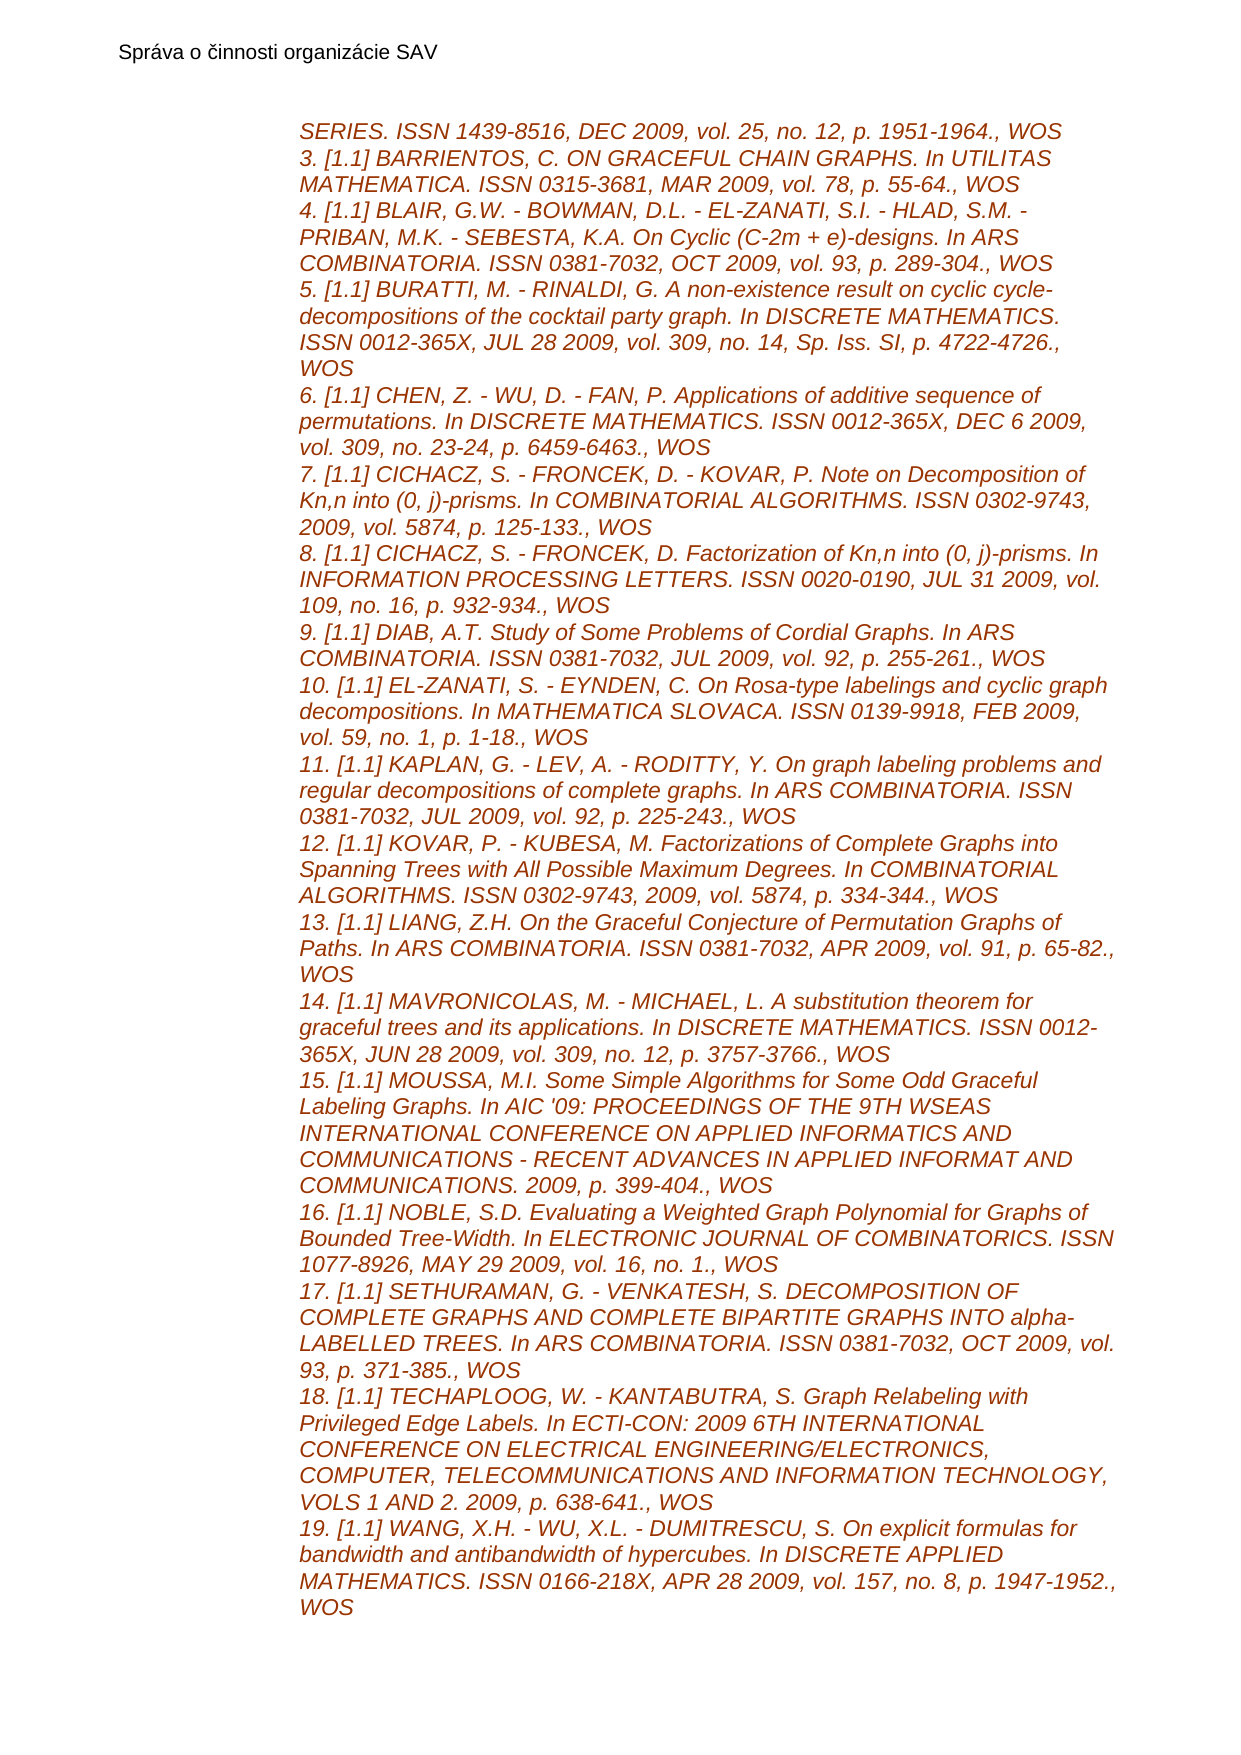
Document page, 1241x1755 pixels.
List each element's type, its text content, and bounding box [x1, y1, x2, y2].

table_cell 17. [1.1] SETHURAMAN, G. - VENKATESH, S. DECOMPOSITION OF COMPLETE GRAPHS AND COMPLETE BIPARTITE GRAPHS INTO alpha-LABELLED TREES. In ARS COMBINATORIA. ISSN 0381-7032, OCT 2009, vol. 93, p. 371-385., WOS [122, 1278, 1122, 1383]
table_cell 13. [1.1] LIANG, Z.H. On the Graceful Conjecture of Permutation Graphs of Paths. In ARS COMBINATORIA. ISSN 0381-7032, APR 2009, vol. 91, p. 65-82., WOS [122, 909, 1122, 988]
table_cell SERIES. ISSN 1439-8516, DEC 2009, vol. 25, no. 12, p. 1951-1964., WOS [122, 118, 1122, 144]
table_cell 3. [1.1] BARRIENTOS, C. ON GRACEFUL CHAIN GRAPHS. In UTILITAS MATHEMATICA. ISSN 0315-3681, MAR 2009, vol. 78, p. 55-64., WOS [122, 145, 1122, 197]
table_cell 5. [1.1] BURATTI, M. - RINALDI, G. A non-existence result on cyclic cycle-decompositions of the cocktail party graph. In DISCRETE MATHEMATICS. ISSN 0012-365X, JUL 28 2009, vol. 309, no. 14, Sp. Iss. SI, p. 4722-4726., WOS [122, 276, 1122, 382]
table_cell 18. [1.1] TECHAPLOOG, W. - KANTABUTRA, S. Graph Relabeling with Privileged Edge Labels. In ECTI-CON: 2009 6TH INTERNATIONAL CONFERENCE ON ELECTRICAL ENGINEERING/ELECTRONICS, COMPUTER, TELECOMMUNICATIONS AND INFORMATION TECHNOLOGY, VOLS 1 AND 2. 2009, p. 638-641., WOS [122, 1383, 1122, 1515]
table_cell 4. [1.1] BLAIR, G.W. - BOWMAN, D.L. - EL-ZANATI, S.I. - HLAD, S.M. - PRIBAN, M.K. - SEBESTA, K.A. On Cyclic (C-2m + e)-designs. In ARS COMBINATORIA. ISSN 0381-7032, OCT 2009, vol. 93, p. 289-304., WOS [122, 197, 1122, 276]
table_cell 9. [1.1] DIAB, A.T. Study of Some Problems of Cordial Graphs. In ARS COMBINATORIA. ISSN 0381-7032, JUL 2009, vol. 92, p. 255-261., WOS [122, 619, 1122, 672]
table_cell 16. [1.1] NOBLE, S.D. Evaluating a Weighted Graph Polynomial for Graphs of Bounded Tree-Width. In ELECTRONIC JOURNAL OF COMBINATORICS. ISSN 1077-8926, MAY 29 2009, vol. 16, no. 1., WOS [122, 1199, 1122, 1278]
table_cell 11. [1.1] KAPLAN, G. - LEV, A. - RODITTY, Y. On graph labeling problems and regular decompositions of complete graphs. In ARS COMBINATORIA. ISSN 0381-7032, JUL 2009, vol. 92, p. 225-243., WOS [122, 751, 1122, 830]
table_cell 7. [1.1] CICHACZ, S. - FRONCEK, D. - KOVAR, P. Note on Decomposition of Kn,n into (0, j)-prisms. In COMBINATORIAL ALGORITHMS. ISSN 0302-9743, 2009, vol. 5874, p. 125-133., WOS [122, 461, 1122, 540]
table_cell 19. [1.1] WANG, X.H. - WU, X.L. - DUMITRESCU, S. On explicit formulas for bandwidth and antibandwidth of hypercubes. In DISCRETE APPLIED MATHEMATICS. ISSN 0166-218X, APR 28 2009, vol. 157, no. 8, p. 1947-1952., WOS [122, 1515, 1122, 1620]
table_cell 10. [1.1] EL-ZANATI, S. - EYNDEN, C. On Rosa-type labelings and cyclic graph decompositions. In MATHEMATICA SLOVACA. ISSN 0139-9918, FEB 2009, vol. 59, no. 1, p. 1-18., WOS [122, 672, 1122, 751]
table_cell 6. [1.1] CHEN, Z. - WU, D. - FAN, P. Applications of additive sequence of permutations. In DISCRETE MATHEMATICS. ISSN 0012-365X, DEC 6 2009, vol. 309, no. 23-24, p. 6459-6463., WOS [122, 382, 1122, 461]
table_cell 14. [1.1] MAVRONICOLAS, M. - MICHAEL, L. A substitution theorem for graceful trees and its applications. In DISCRETE MATHEMATICS. ISSN 0012-365X, JUN 28 2009, vol. 309, no. 12, p. 3757-3766., WOS [122, 988, 1122, 1067]
table_cell 12. [1.1] KOVAR, P. - KUBESA, M. Factorizations of Complete Graphs into Spanning Trees with All Possible Maximum Degrees. In COMBINATORIAL ALGORITHMS. ISSN 0302-9743, 2009, vol. 5874, p. 334-344., WOS [122, 830, 1122, 909]
table_cell 8. [1.1] CICHACZ, S. - FRONCEK, D. Factorization of Kn,n into (0, j)-prisms. In INFORMATION PROCESSING LETTERS. ISSN 0020-0190, JUL 31 2009, vol. 109, no. 16, p. 932-934., WOS [122, 540, 1122, 619]
table_cell 15. [1.1] MOUSSA, M.I. Some Simple Algorithms for Some Odd Graceful Labeling Graphs. In AIC '09: PROCEEDINGS OF THE 9TH WSEAS INTERNATIONAL CONFERENCE ON APPLIED INFORMATICS AND COMMUNICATIONS - RECENT ADVANCES IN APPLIED INFORMAT AND COMMUNICATIONS. 2009, p. 399-404., WOS [122, 1067, 1122, 1199]
